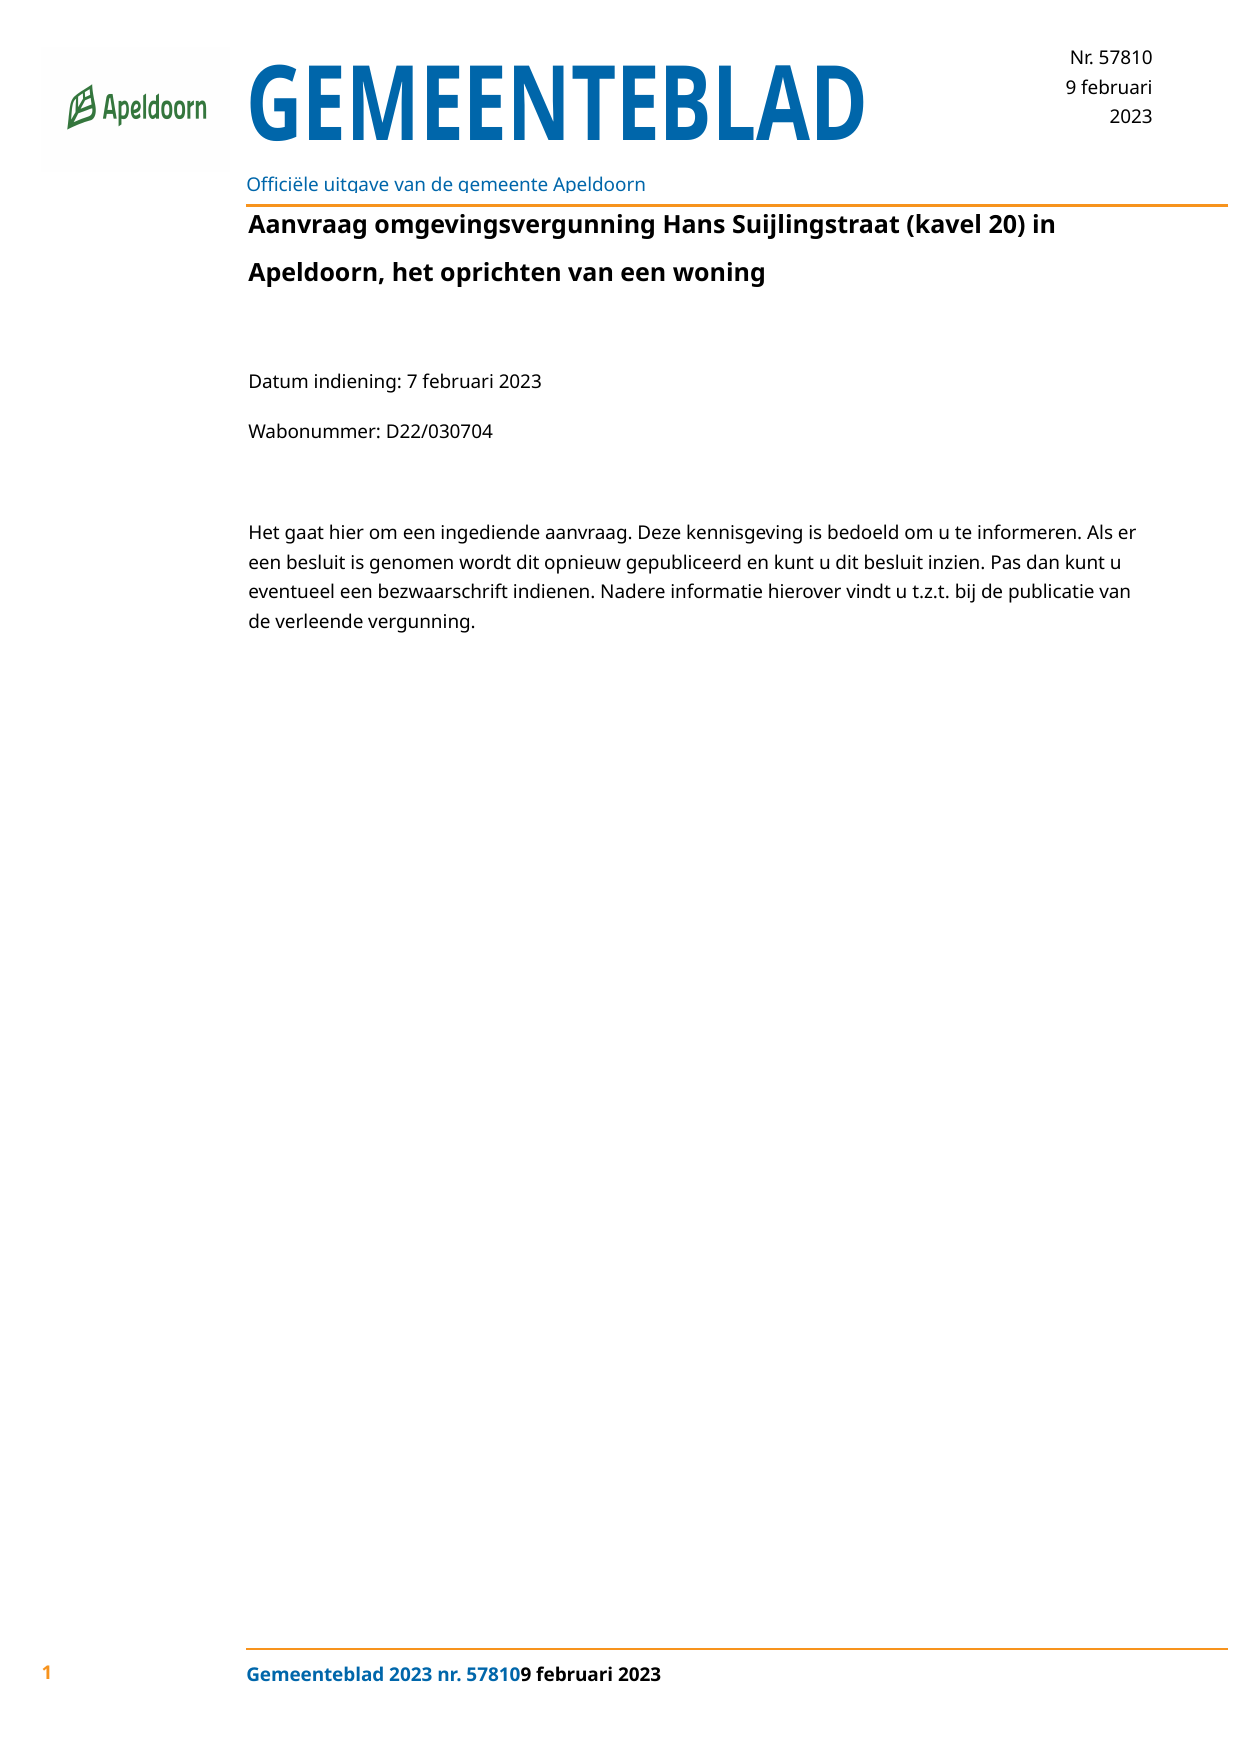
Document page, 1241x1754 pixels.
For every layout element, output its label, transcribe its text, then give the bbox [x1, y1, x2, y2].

text Wabonummer: D22/030704 [248, 419, 1152, 444]
text Datum indiening: 7 februari 2023 [248, 368, 1152, 394]
text Aanvraag omgevingsvergunning Hans Suijlingstraat (kavel 20) in Apeldoorn, het oprichten van een woning [248, 207, 1152, 288]
picture [41, 47, 231, 172]
text Het gaat hier om een ingediende aanvraag. Deze kennisgeving is bedoeld om u te informeren. Als er een besluit is genomen wordt dit opnieuw gepubliceerd en kunt u dit besluit inzien. Pas dan kunt u eventueel een bezwaarschrift indienen. Nadere informatie hierover vindt u t.z.t. bij de publicatie van de verleende vergunning. [248, 519, 1152, 634]
